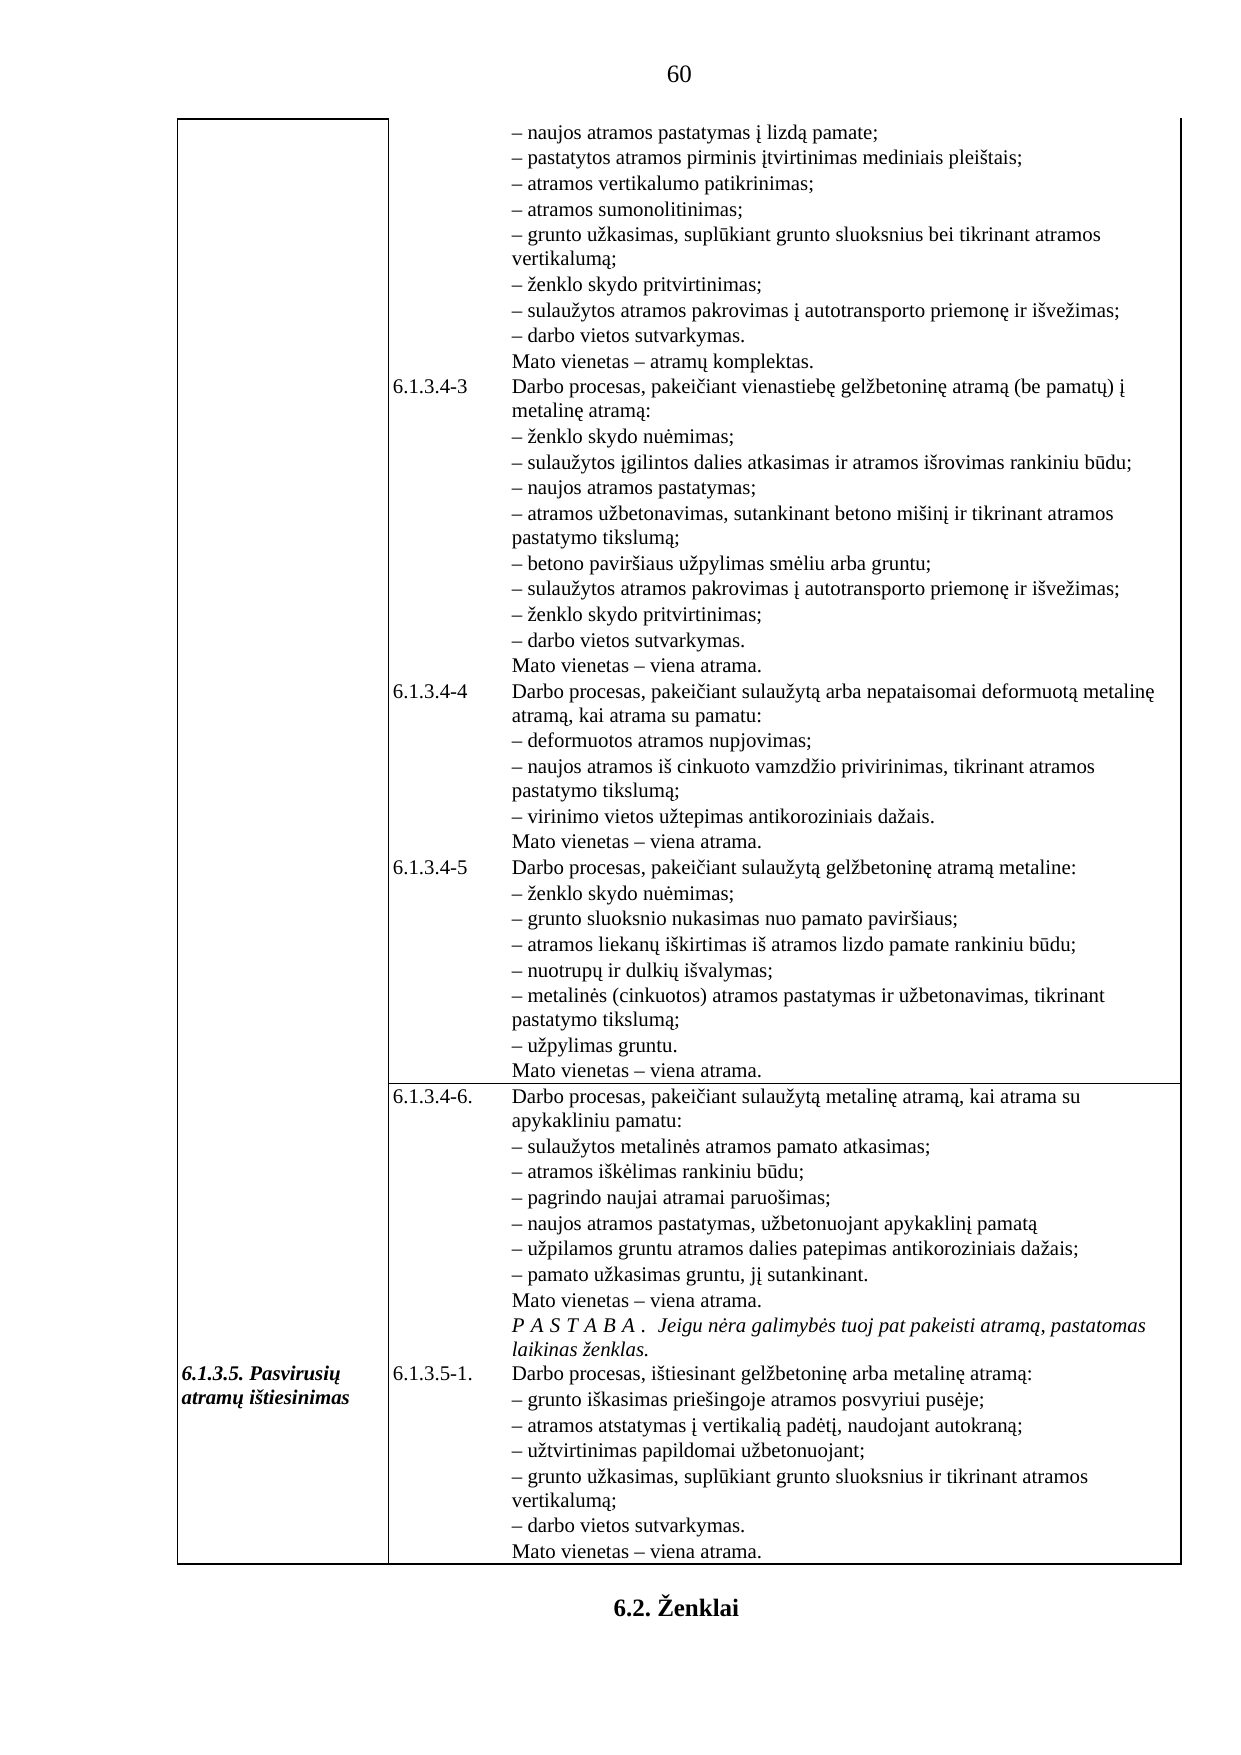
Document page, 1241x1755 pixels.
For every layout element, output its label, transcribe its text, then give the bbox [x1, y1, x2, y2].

table_cell – metalinės (cinkuotos) atramos pastatymas ir užbetonavimas, tikrinant pastatymo tikslumą; [508, 982, 1180, 1031]
table_cell – ženklo skydo nuėmimas; [508, 423, 1180, 448]
table_cell [389, 118, 507, 373]
table_cell – naujos atramos pastatymas; [508, 474, 1180, 499]
table_cell – darbo vietos sutvarkymas. [508, 626, 1180, 652]
table_cell – grunto užkasimas, suplūkiant grunto sluoksnius bei tikrinant atramos vertikalumą; [508, 221, 1180, 270]
table_cell Darbo procesas, pakeičiant sulaužytą gelžbetoninę atramą metaline: [508, 854, 1180, 879]
table_cell – nuotrupų ir dulkių išvalymas; [508, 956, 1180, 982]
table_cell Mato vienetas – viena atrama. [508, 828, 1180, 853]
table_cell – užtvirtinimas papildomai užbetonuojant; [508, 1437, 1180, 1462]
table_cell PASTABA. Jeigu nėra galimybės tuoj pat pakeisti atramą, pastatomas laikinas ženklas. [508, 1312, 1180, 1361]
table_cell – atramos užbetonavimas, sutankinant betono mišinį ir tikrinant atramos pastatymo tikslumą; [508, 499, 1180, 549]
table_cell – užpilamos gruntu atramos dalies patepimas antikoroziniais dažais; [508, 1235, 1180, 1260]
table_cell – pagrindo naujai atramai paruošimas; [508, 1184, 1180, 1209]
table_cell – grunto užkasimas, suplūkiant grunto sluoksnius ir tikrinant atramos vertikalumą; [508, 1462, 1180, 1512]
table_cell Darbo procesas, pakeičiant vienastiebę gelžbetoninę atramą (be pamatų) į metalinę atramą: [508, 373, 1180, 422]
table_cell – ženklo skydo pritvirtinimas; [508, 270, 1180, 296]
table_cell – sulaužytos atramos pakrovimas į autotransporto priemonę ir išvežimas; [508, 296, 1180, 322]
table_cell Darbo procesas, pakeičiant sulaužytą arba nepataisomai deformuotą metalinę atramą, kai atrama su pamatu: [508, 677, 1180, 727]
table_cell Mato vienetas – viena atrama. [508, 1057, 1180, 1082]
table_cell – naujos atramos pastatymas, užbetonuojant apykaklinį pamatą [508, 1209, 1180, 1235]
table_cell – atramos vertikalumo patikrinimas; [508, 169, 1180, 195]
table_cell Mato vienetas – viena atrama. [508, 652, 1180, 677]
table_cell – sulaužytos metalinės atramos pamato atkasimas; [508, 1132, 1180, 1158]
table_cell [178, 120, 388, 1361]
table_cell – darbo vietos sutvarkymas. [508, 322, 1180, 347]
table_cell – betono paviršiaus užpylimas smėliu arba gruntu; [508, 549, 1180, 575]
table_cell – atramos iškėlimas rankiniu būdu; [508, 1158, 1180, 1183]
table_cell – atramos liekanų iškirtimas iš atramos lizdo pamate rankiniu būdu; [508, 930, 1180, 956]
table_cell Mato vienetas – viena atrama. [508, 1286, 1180, 1312]
table_cell – ženklo skydo pritvirtinimas; [508, 600, 1180, 626]
table_cell – užpylimas gruntu. [508, 1031, 1180, 1057]
table_cell 6.1.3.4-4 [389, 677, 507, 853]
table_cell – ženklo skydo nuėmimas; [508, 879, 1180, 905]
table_cell – naujos atramos iš cinkuoto vamzdžio privirinimas, tikrinant atramos pastatymo tikslumą; [508, 753, 1180, 802]
table_cell – deformuotos atramos nupjovimas; [508, 727, 1180, 752]
table_cell – atramos sumonolitinimas; [508, 195, 1180, 221]
table_cell 6.1.3.4-6. [389, 1084, 507, 1361]
table_cell Mato vienetas – atramų komplektas. [508, 347, 1180, 373]
table_cell – atramos atstatymas į vertikalią padėtį, naudojant autokraną; [508, 1411, 1180, 1437]
table_cell – pamato užkasimas gruntu, jį sutankinant. [508, 1260, 1180, 1286]
text 6.2. Ženklai [177, 1593, 1181, 1622]
table_cell 6.1.3.5. Pasvirusių atramų ištiesinimas [178, 1361, 388, 1563]
table_cell – sulaužytos atramos pakrovimas į autotransporto priemonę ir išvežimas; [508, 575, 1180, 600]
table_cell 6.1.3.4-3 [389, 373, 507, 677]
table_cell – pastatytos atramos pirminis įtvirtinimas mediniais pleištais; [508, 144, 1180, 169]
table_cell – grunto iškasimas priešingoje atramos posvyriui pusėje; [508, 1385, 1180, 1411]
table_cell – sulaužytos įgilintos dalies atkasimas ir atramos išrovimas rankiniu būdu; [508, 448, 1180, 474]
table_cell – darbo vietos sutvarkymas. [508, 1512, 1180, 1537]
table_cell 6.1.3.5-1. [389, 1361, 507, 1563]
table_cell – naujos atramos pastatymas į lizdą pamate; [508, 118, 1180, 144]
table_cell – grunto sluoksnio nukasimas nuo pamato paviršiaus; [508, 905, 1180, 930]
table_cell – virinimo vietos užtepimas antikoroziniais dažais. [508, 802, 1180, 828]
table_cell Mato vienetas – viena atrama. [508, 1538, 1180, 1563]
table_cell 6.1.3.4-5 [389, 854, 507, 1082]
